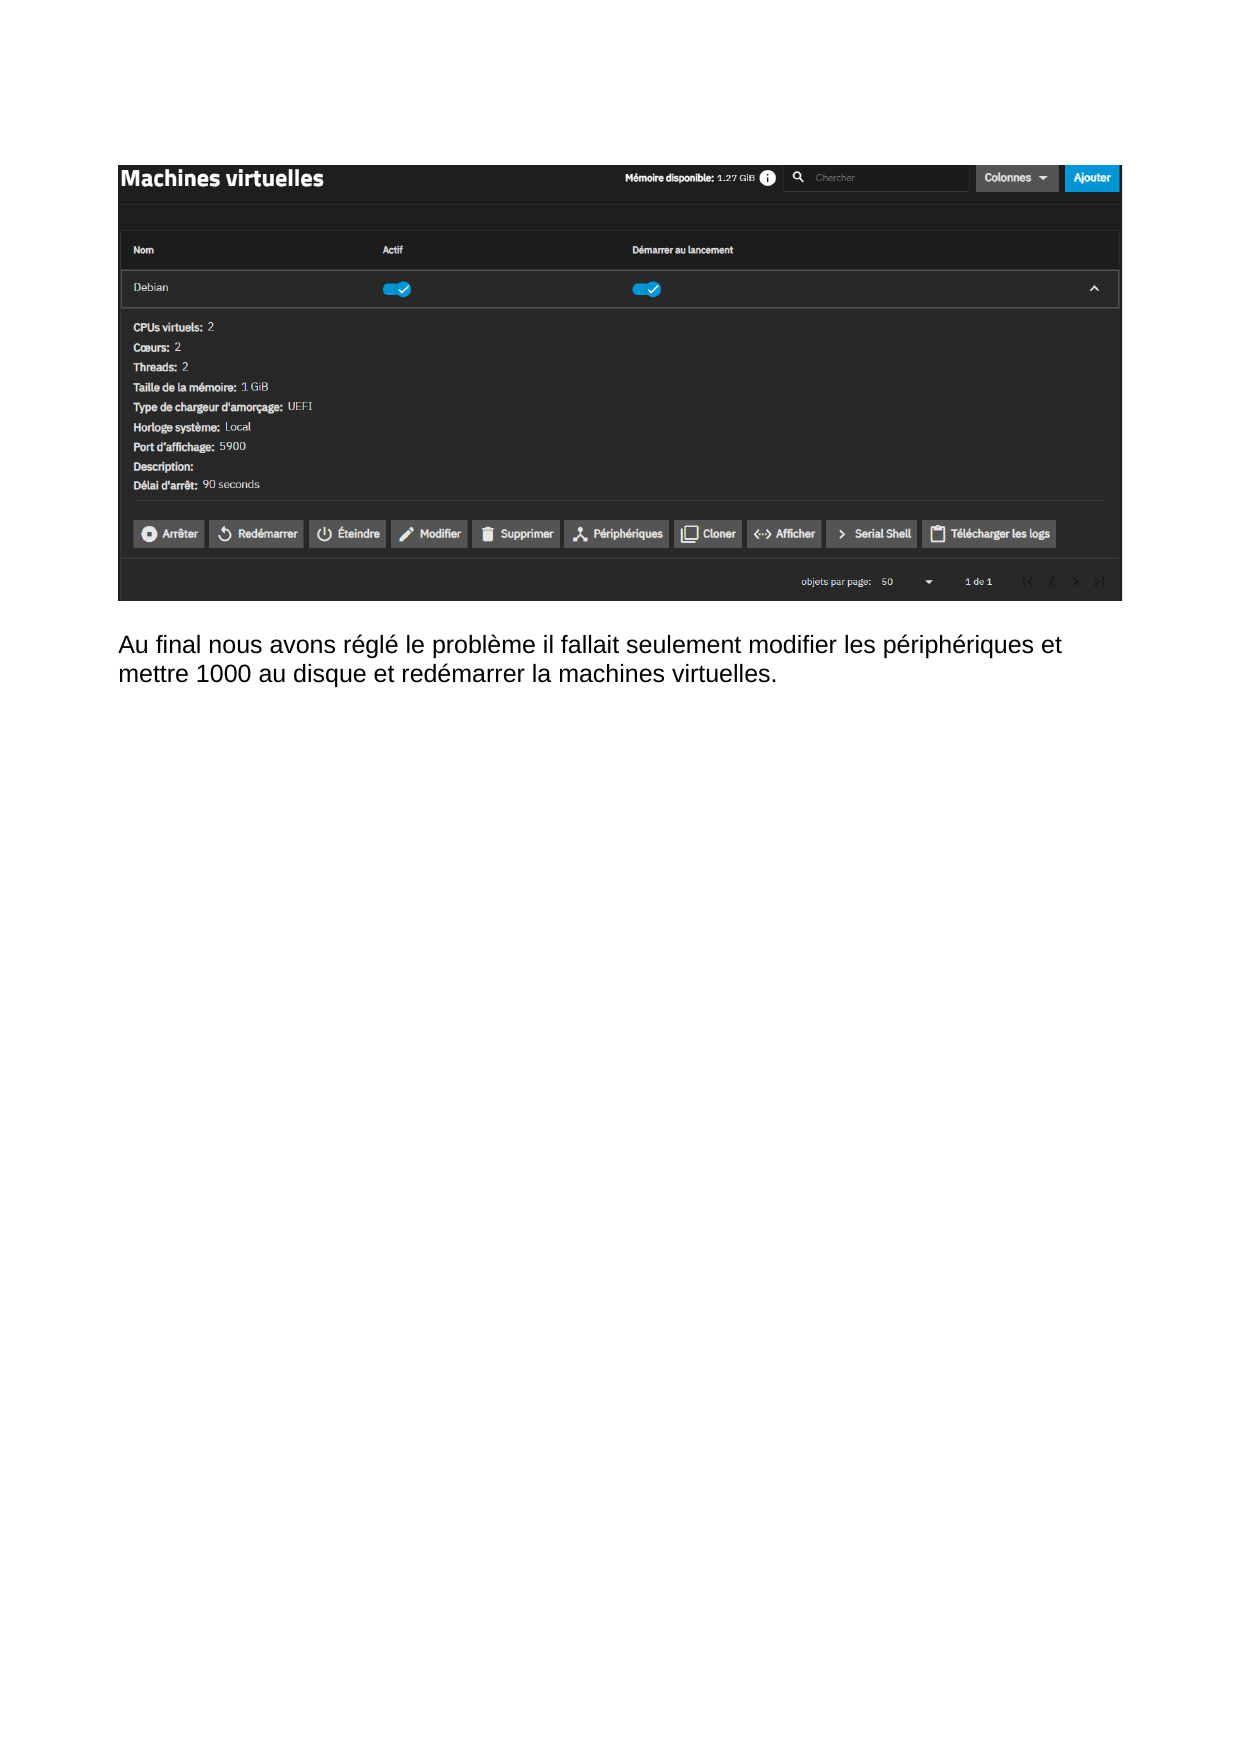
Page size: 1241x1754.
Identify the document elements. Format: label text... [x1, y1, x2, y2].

picture [1089, 175, 1109, 181]
text Au final nous avons réglé le problème il fallait seulement modifier les périphériques et mettre 1000 au disque et redémarrer la machines virtuelles. [118, 601, 1122, 716]
picture [118, 165, 1123, 601]
picture [1080, 176, 1086, 183]
